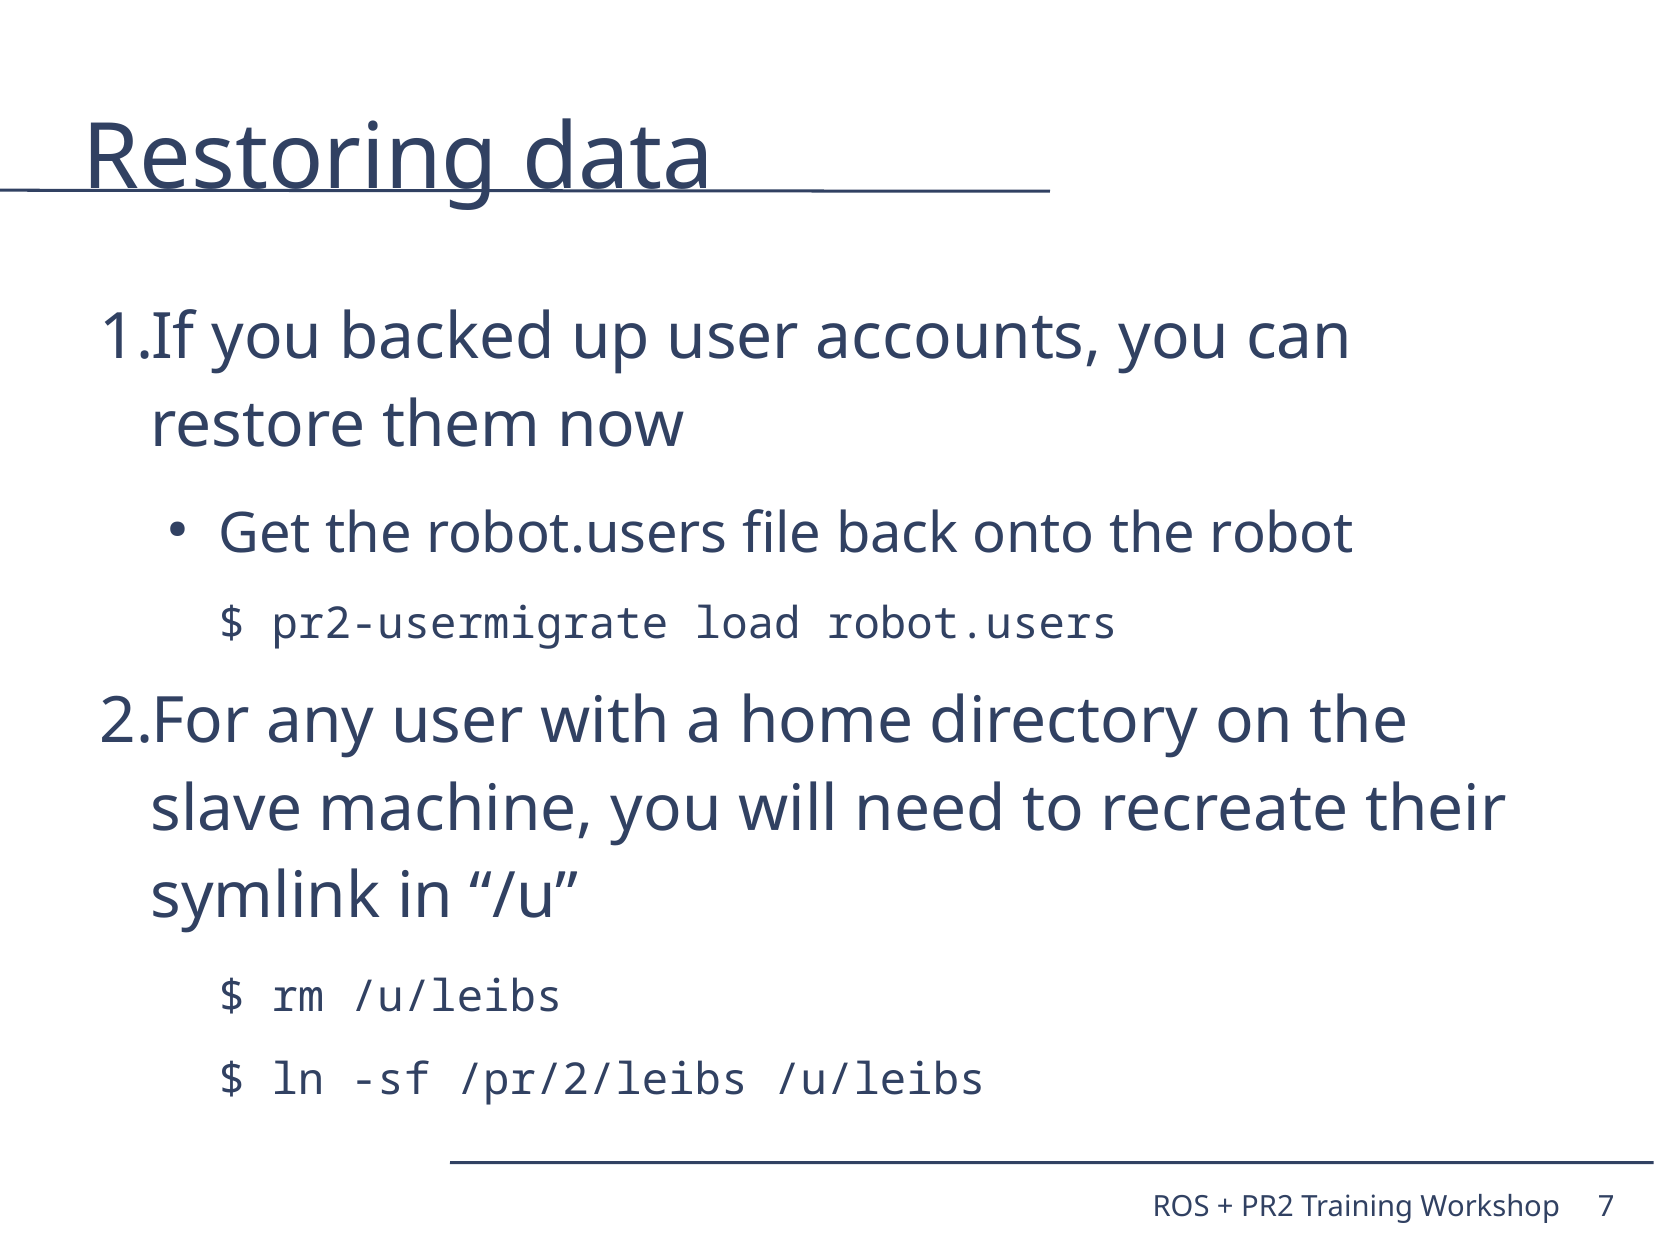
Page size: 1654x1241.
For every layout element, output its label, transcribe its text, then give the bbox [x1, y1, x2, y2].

title Restoring data [82, 56, 1571, 250]
list If you backed up user accounts, you can restore them now Get the robot.users file back onto the robot $ pr2-usermigrate load robot.users For any user with a home directory on the slave machine, you will need to recreate their symlink in “/u” $ rm /u/leibs $ ln -sf /pr/2/leibs /u/leibs [82, 290, 1571, 1109]
